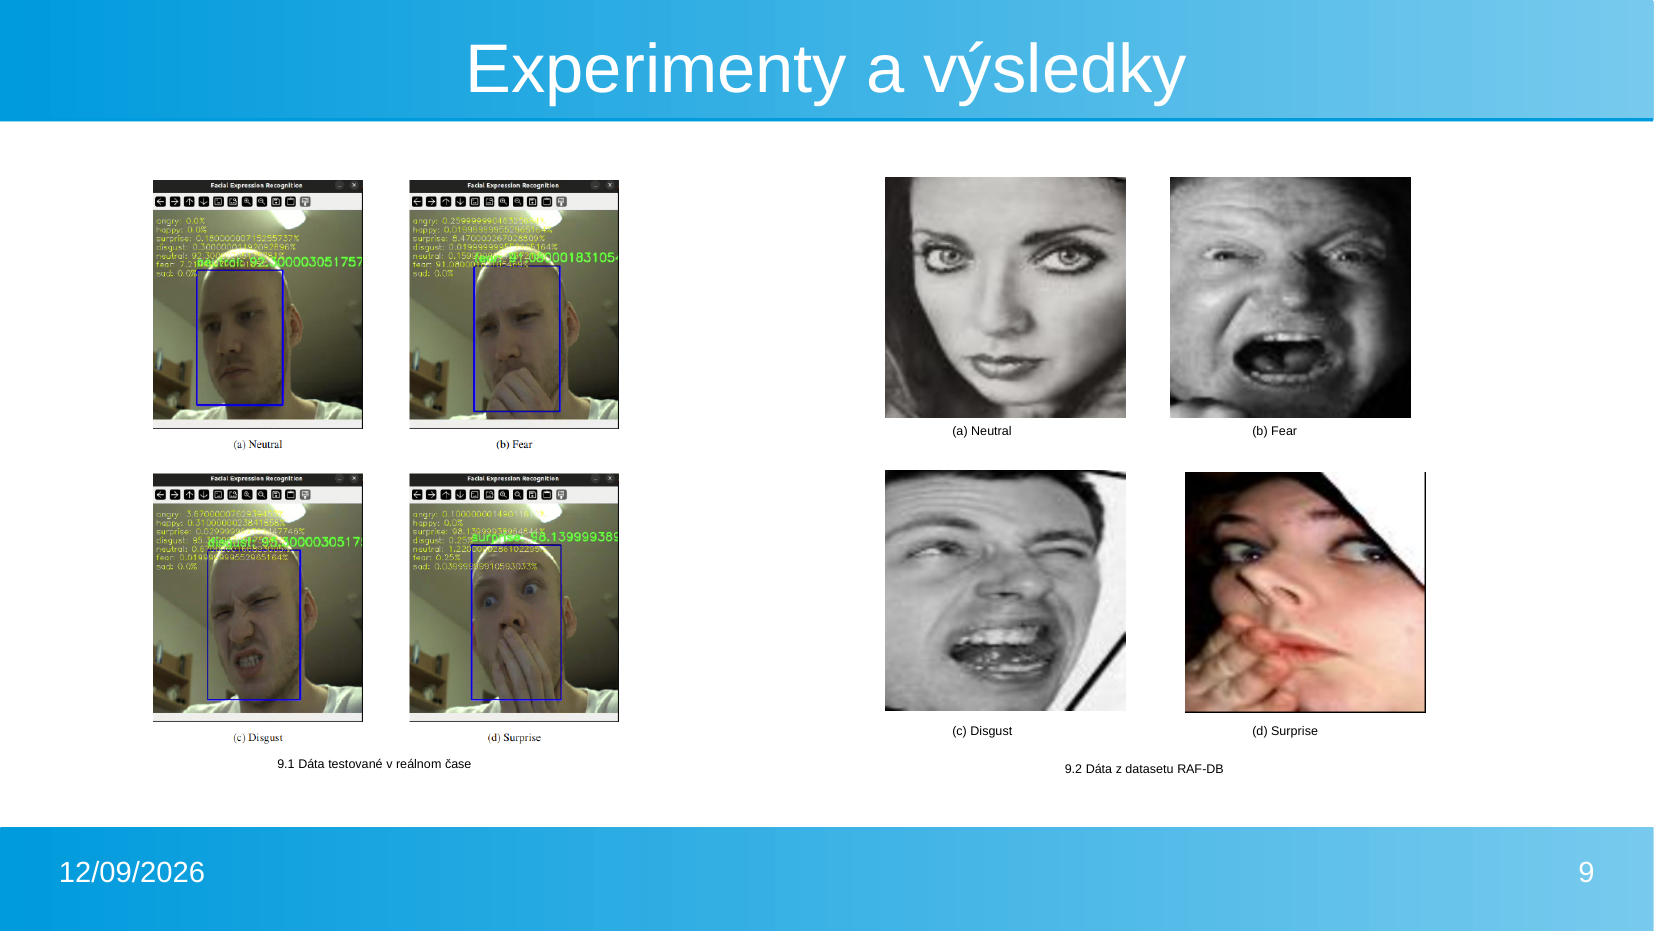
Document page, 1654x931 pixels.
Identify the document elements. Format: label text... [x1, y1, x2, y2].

text_box (c) Disgust [937, 717, 1163, 751]
picture [1185, 472, 1426, 713]
picture [885, 470, 1126, 711]
picture [150, 176, 621, 751]
picture [1170, 177, 1411, 418]
text_box (b) Fear [1237, 417, 1463, 451]
picture [885, 177, 1126, 418]
title Experimenty a výsledky [59, 29, 1595, 108]
text_box 9.1 Dáta testované v reálnom čase [262, 750, 488, 783]
text_box (d) Surprise [1237, 717, 1463, 751]
text_box (a) Neutral [937, 417, 1163, 451]
text_box 9.2 Dáta z datasetu RAF-DB [1050, 754, 1276, 788]
